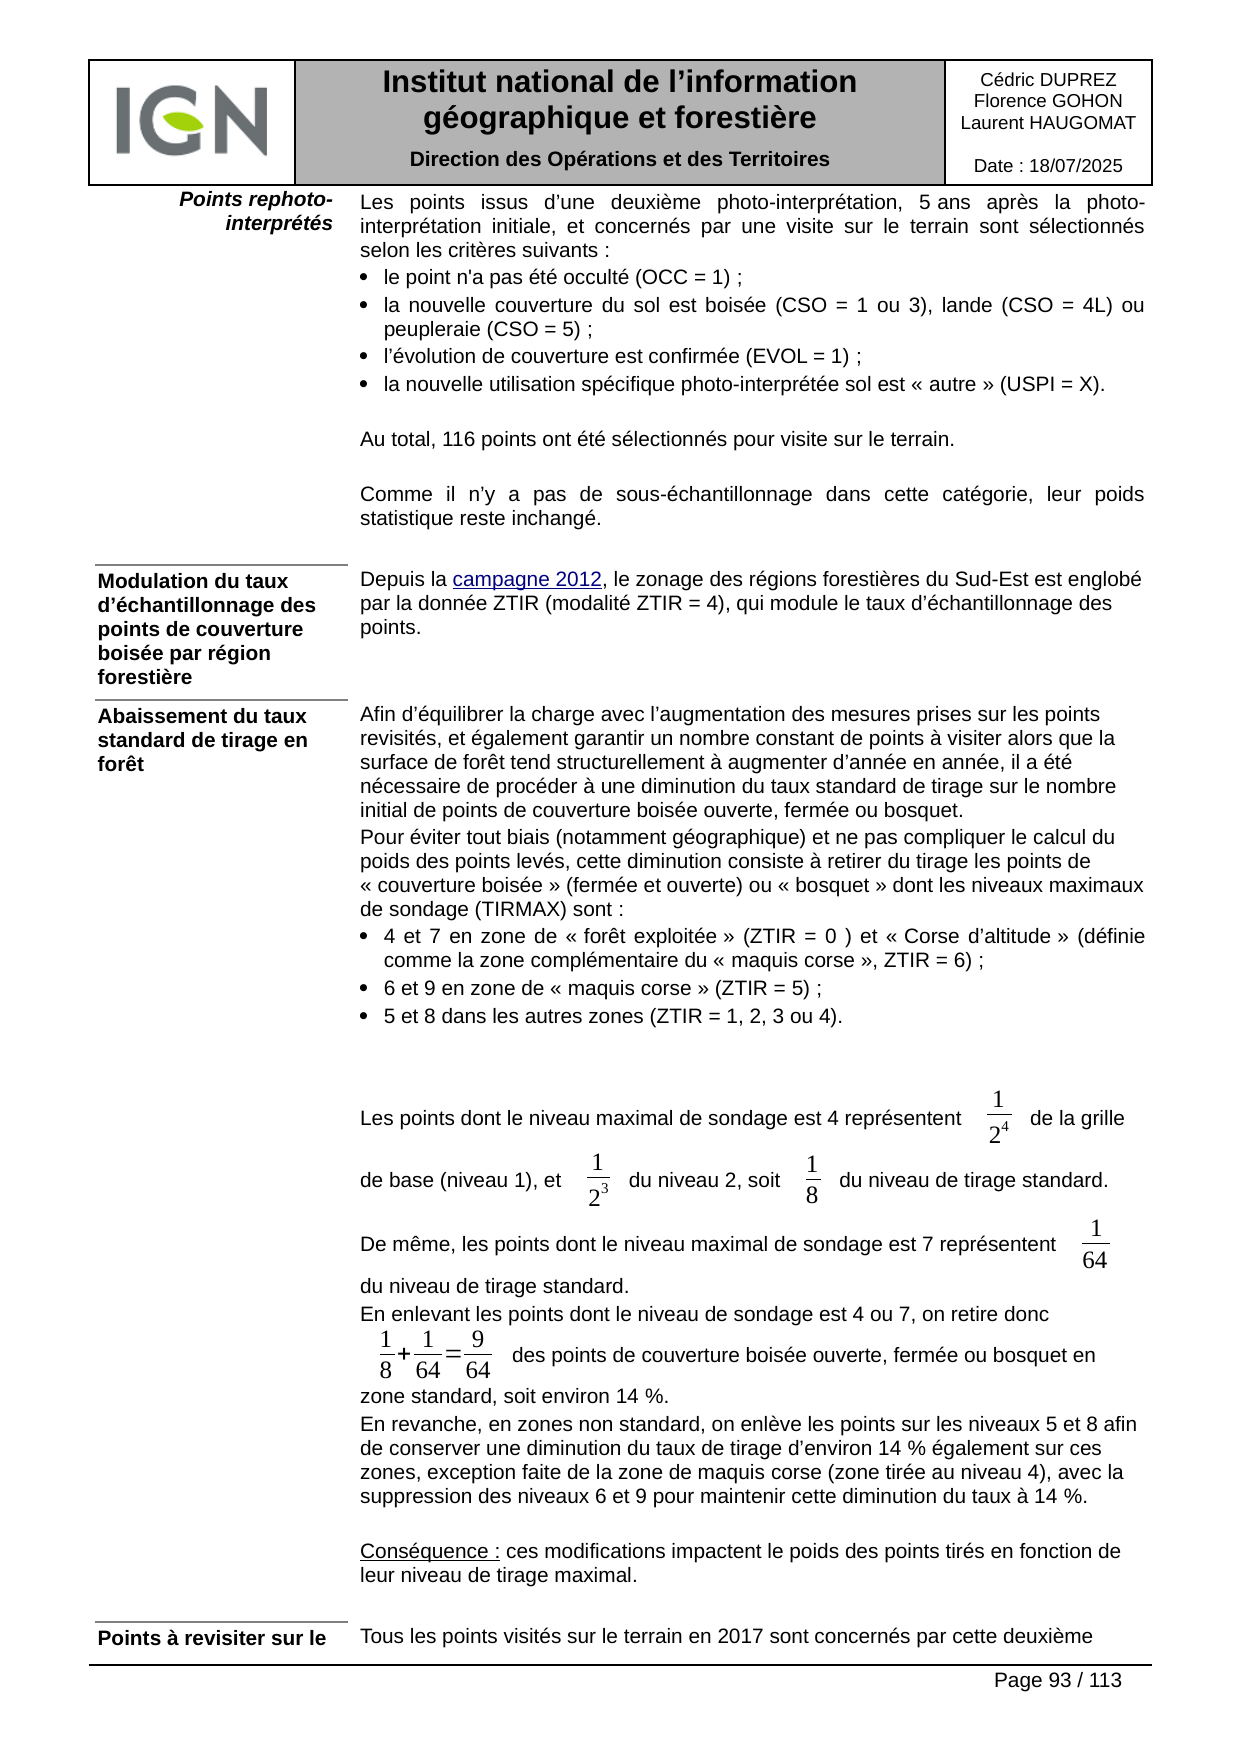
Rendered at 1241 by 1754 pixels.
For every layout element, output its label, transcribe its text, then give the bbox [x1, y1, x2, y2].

table_cell Abaissement du taux standard de tirage en forêt [89, 698, 354, 1620]
table_cell Depuis la campagne 2012, le zonage des régions forestières du Sud-Est est englobé par la donnée ZTIR (modalité ZTIR = 4), qui module le taux d’échantillonnage des points. [354, 563, 1152, 698]
table_cell Points rephoto-interprétés [89, 186, 354, 563]
table_cell Afin d’équilibrer la charge avec l’augmentation des mesures prises sur les points revisités, et également garantir un nombre constant de points à visiter alors que la surface de forêt tend structurellement à augmenter d’année en année, il a été nécessaire de procéder à une diminution du taux standard de tirage sur le nombre initial de points de couverture boisée ouverte, fermée ou bosquet. Pour éviter tout biais (notamment géographique) et ne pas compliquer le calcul du poids des points levés, cette diminution consiste à retirer du tirage les points de « couverture boisée » (fermée et ouverte) ou « bosquet » dont les niveaux maximaux de sondage (TIRMAX) sont : 4 et 7 en zone de « forêt exploitée » (ZTIR = 0 ) et « Corse d’altitude » (définie comme la zone complémentaire du « maquis corse », ZTIR = 6) ; 6 et 9 en zone de « maquis corse » (ZTIR = 5) ; 5 et 8 dans les autres zones (ZTIR = 1, 2, 3 ou 4). Les points dont le niveau maximal de sondage est 4 représentent de la grille de base (niveau 1), et du niveau 2, soit du niveau de tirage standard. De même, les points dont le niveau maximal de sondage est 7 représentent du niveau de tirage standard. En enlevant les points dont le niveau de sondage est 4 ou 7, on retire donc des points de couverture boisée ouverte, fermée ou bosquet en zone standard, soit environ 14 %. En revanche, en zones non standard, on enlève les points sur les niveaux 5 et 8 afin de conserver une diminution du taux de tirage d’environ 14 % également sur ces zones, exception faite de la zone de maquis corse (zone tirée au niveau 4), avec la suppression des niveaux 6 et 9 pour maintenir cette diminution du taux à 14 %. Conséquence : ces modifications impactent le poids des points tirés en fonction de leur niveau de tirage maximal. [354, 698, 1152, 1620]
table_cell Points à revisiter sur le [89, 1620, 354, 1659]
picture [91, 62, 293, 180]
table_cell Tous les points visités sur le terrain en 2017 sont concernés par cette deuxième [354, 1620, 1152, 1659]
table_cell Modulation du taux d’échantillonnage des points de couverture boisée par région forestière [89, 563, 354, 698]
table_cell Les points issus d’une deuxième photo-interprétation, 5 ans après la photo-interprétation initiale, et concernés par une visite sur le terrain sont sélectionnés selon les critères suivants : le point n'a pas été occulté (OCC = 1) ; la nouvelle couverture du sol est boisée (CSO = 1 ou 3), lande (CSO = 4L) ou peupleraie (CSO = 5) ; l’évolution de couverture est confirmée (EVOL = 1) ; la nouvelle utilisation spécifique photo-interprétée sol est « autre » (USPI = X). Au total, 116 points ont été sélectionnés pour visite sur le terrain. Comme il n’y a pas de sous-échantillonnage dans cette catégorie, leur poids statistique reste inchangé. [354, 186, 1152, 563]
